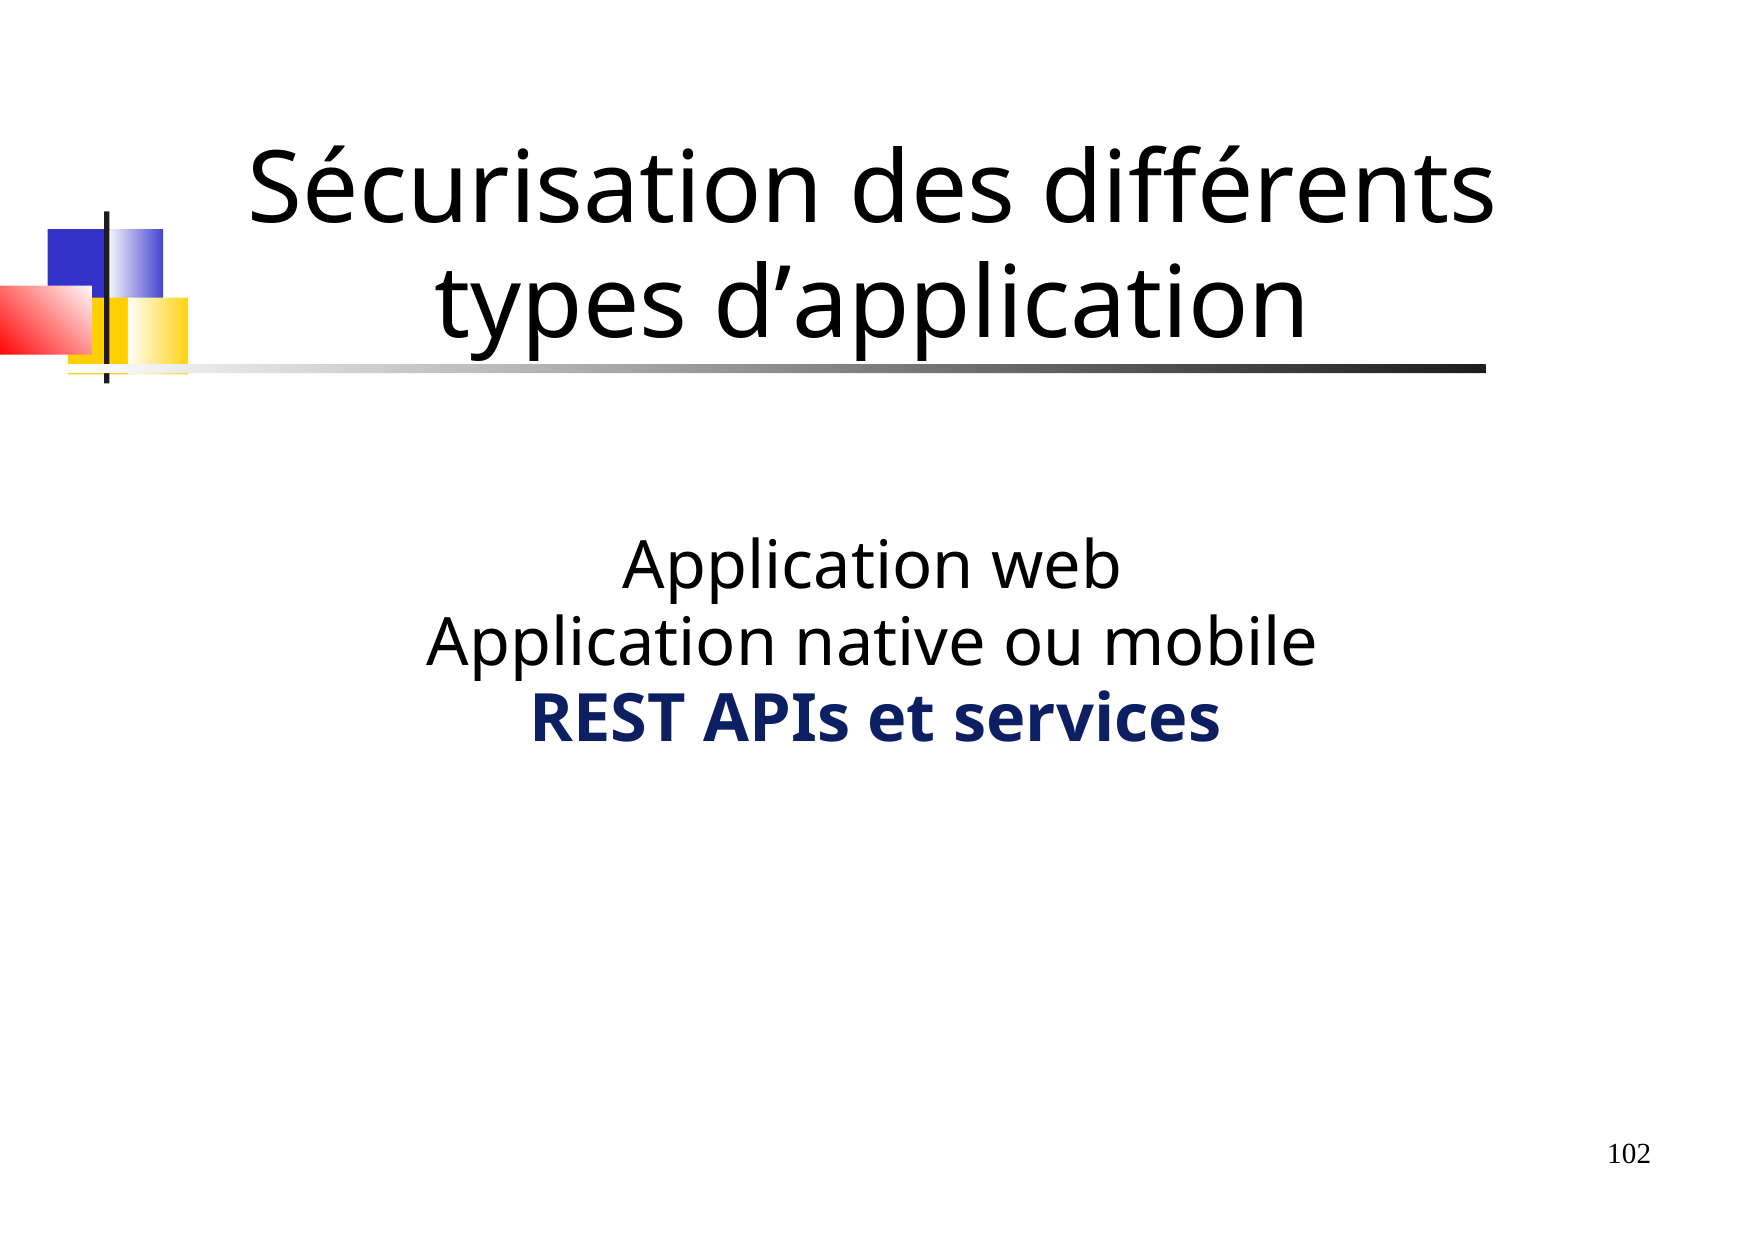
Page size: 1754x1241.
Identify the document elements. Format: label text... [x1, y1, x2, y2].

subtitle Application web Application native ou mobile REST APIs et services [179, 371, 1567, 1091]
title Sécurisation des différents types d’application [179, 130, 1567, 361]
